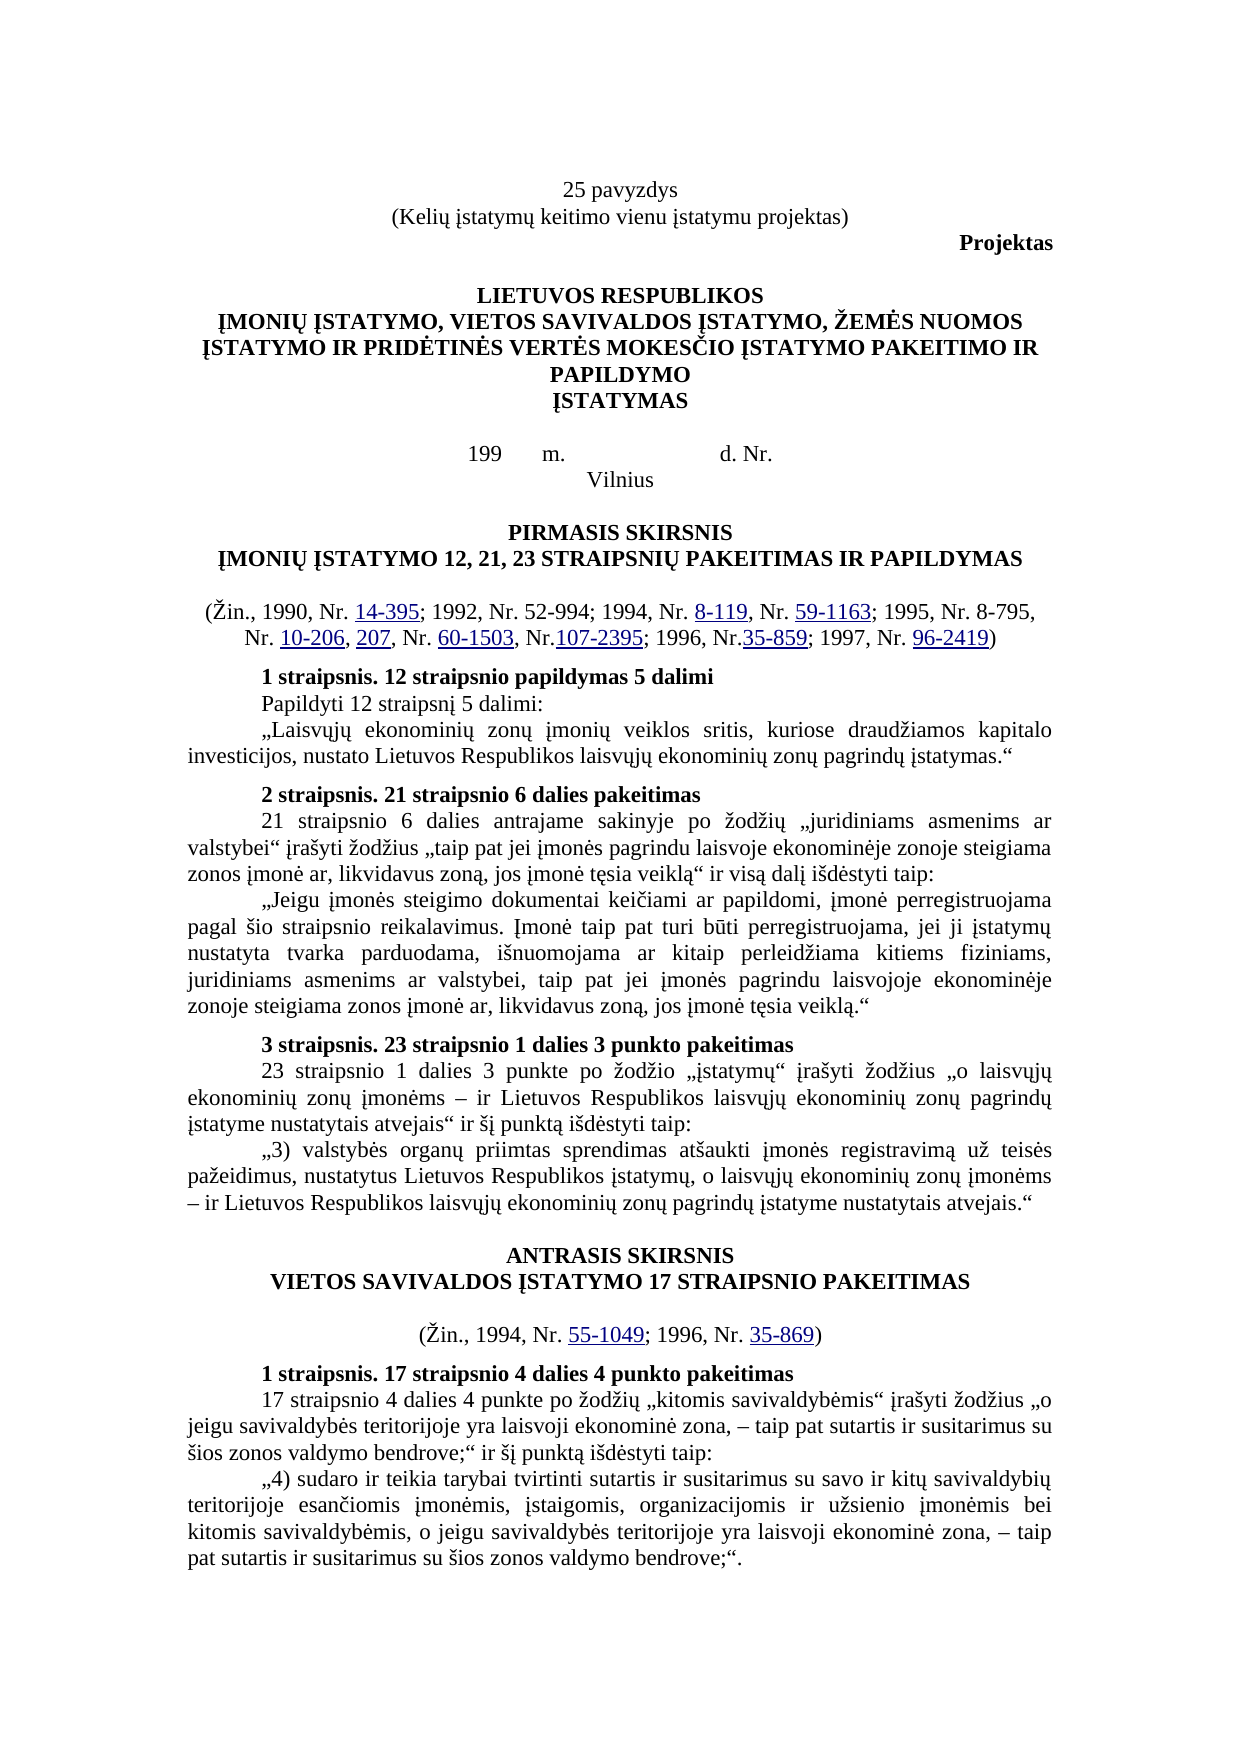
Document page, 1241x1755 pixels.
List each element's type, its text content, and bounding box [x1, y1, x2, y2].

text „4) sudaro ir teikia tarybai tvirtinti sutartis ir susitarimus su savo ir kitų savivaldybių teritorijoje esančiomis įmonėmis, įstaigomis, organizacijomis ir užsienio įmonėmis bei kitomis savivaldybėmis, o jeigu savivaldybės teritorijoje yra laisvoji ekonominė zona, – taip pat sutartis ir susitarimus su šios zonos valdymo bendrove;“. [187, 1465, 1053, 1570]
text 17 straipsnio 4 dalies 4 punkte po žodžių „kitomis savivaldybėmis“ įrašyti žodžius „o jeigu savivaldybės teritorijoje yra laisvoji ekonominė zona, – taip pat sutartis ir susitarimus su šios zonos valdymo bendrove;“ ir šį punktą išdėstyti taip: [187, 1386, 1053, 1465]
text įSTATYMAS [187, 387, 1053, 413]
text Vilnius [187, 466, 1053, 493]
text Projektas [187, 229, 1053, 255]
text 199 m. d. Nr. [187, 440, 1053, 466]
text 21 straipsnio 6 dalies antrajame sakinyje po žodžių „juridiniams asmenims ar valstybei“ įrašyti žodžius „taip pat jei įmonės pagrindu laisvoje ekonominėje zonoje steigiama zonos įmonė ar, likvidavus zoną, jos įmonė tęsia veiklą“ ir visą dalį išdėstyti taip: [187, 807, 1053, 887]
text Pirmasis skirsnis [187, 519, 1053, 545]
text įmoniŲ įstatymo 12, 21, 23 straipsniŲ pakeitimas ir papildymas [187, 545, 1053, 572]
text įMONIŲ įSTATYMO, VIETOS SAvIVALDOS įSTATYMO, ŽEMėS NUOMOS įSTATYMO IR PRIDėTINėS VERTėS MOKESČIO įSTATYMO PAKEITIMO IR PAPILDYMO [187, 308, 1053, 387]
text 1 straipsnis. 12 straipsnio papildymas 5 dalimi [261, 663, 1053, 689]
text „3) valstybės organų priimtas sprendimas atšaukti įmonės registravimą už teisės pažeidimus, nustatytus Lietuvos Respublikos įstatymų, o laisvųjų ekonominių zonų įmonėms – ir Lietuvos Respublikos laisvųjų ekonominių zonų pagrindų įstatyme nustatytais atvejais.“ [187, 1136, 1053, 1215]
text 1 straipsnis. 17 straipsnio 4 dalies 4 punkto pakeitimas [261, 1359, 1053, 1386]
text LIETUVOS RESPUBLIKOS [187, 282, 1053, 308]
text (Žin., 1994, Nr. 55-1049; 1996, Nr. 35-869) [187, 1321, 1053, 1347]
text (Kelių įstatymų keitimo vienu įstatymu projektas) [187, 203, 1053, 229]
text VIETOS SAVIVALDOS ĮSTATYMO 17 STRAIPSNIO PAKEITIMAS [187, 1268, 1053, 1294]
text „Jeigu įmonės steigimo dokumentai keičiami ar papildomi, įmonė perregistruojama pagal šio straipsnio reikalavimus. Įmonė taip pat turi būti perregistruojama, jei ji įstatymų nustatyta tvarka parduodama, išnuomojama ar kitaip perleidžiama kitiems fiziniams, juridiniams asmenims ar valstybei, taip pat jei įmonės pagrindu laisvojoje ekonominėje zonoje steigiama zonos įmonė ar, likvidavus zoną, jos įmonė tęsia veiklą.“ [187, 887, 1053, 1018]
text 2 straipsnis. 21 straipsnio 6 dalies pakeitimas [261, 781, 1053, 807]
text 3 straipsnis. 23 straipsnio 1 dalies 3 punkto pakeitimas [261, 1031, 1053, 1057]
text Antrasis skirsnis [187, 1242, 1053, 1268]
text 23 straipsnio 1 dalies 3 punkte po žodžio „įstatymų“ įrašyti žodžius „o laisvųjų ekonominių zonų įmonėms – ir Lietuvos Respublikos laisvųjų ekonominių zonų pagrindų įstatyme nustatytais atvejais“ ir šį punktą išdėstyti taip: [187, 1057, 1053, 1136]
text Papildyti 12 straipsnį 5 dalimi: [187, 689, 1053, 716]
text „Laisvųjų ekonominių zonų įmonių veiklos sritis, kuriose draudžiamos kapitalo investicijos, nustato Lietuvos Respublikos laisvųjų ekonominių zonų pagrindų įstatymas.“ [187, 716, 1053, 769]
text 25 pavyzdys [187, 176, 1053, 203]
text (Žin., 1990, Nr. 14-395; 1992, Nr. 52-994; 1994, Nr. 8-119, Nr. 59-1163; 1995, Nr. 8-795, Nr. 10-206, 207, Nr. 60-1503, Nr.107-2395; 1996, Nr.35-859; 1997, Nr. 96-2419) [187, 598, 1053, 651]
